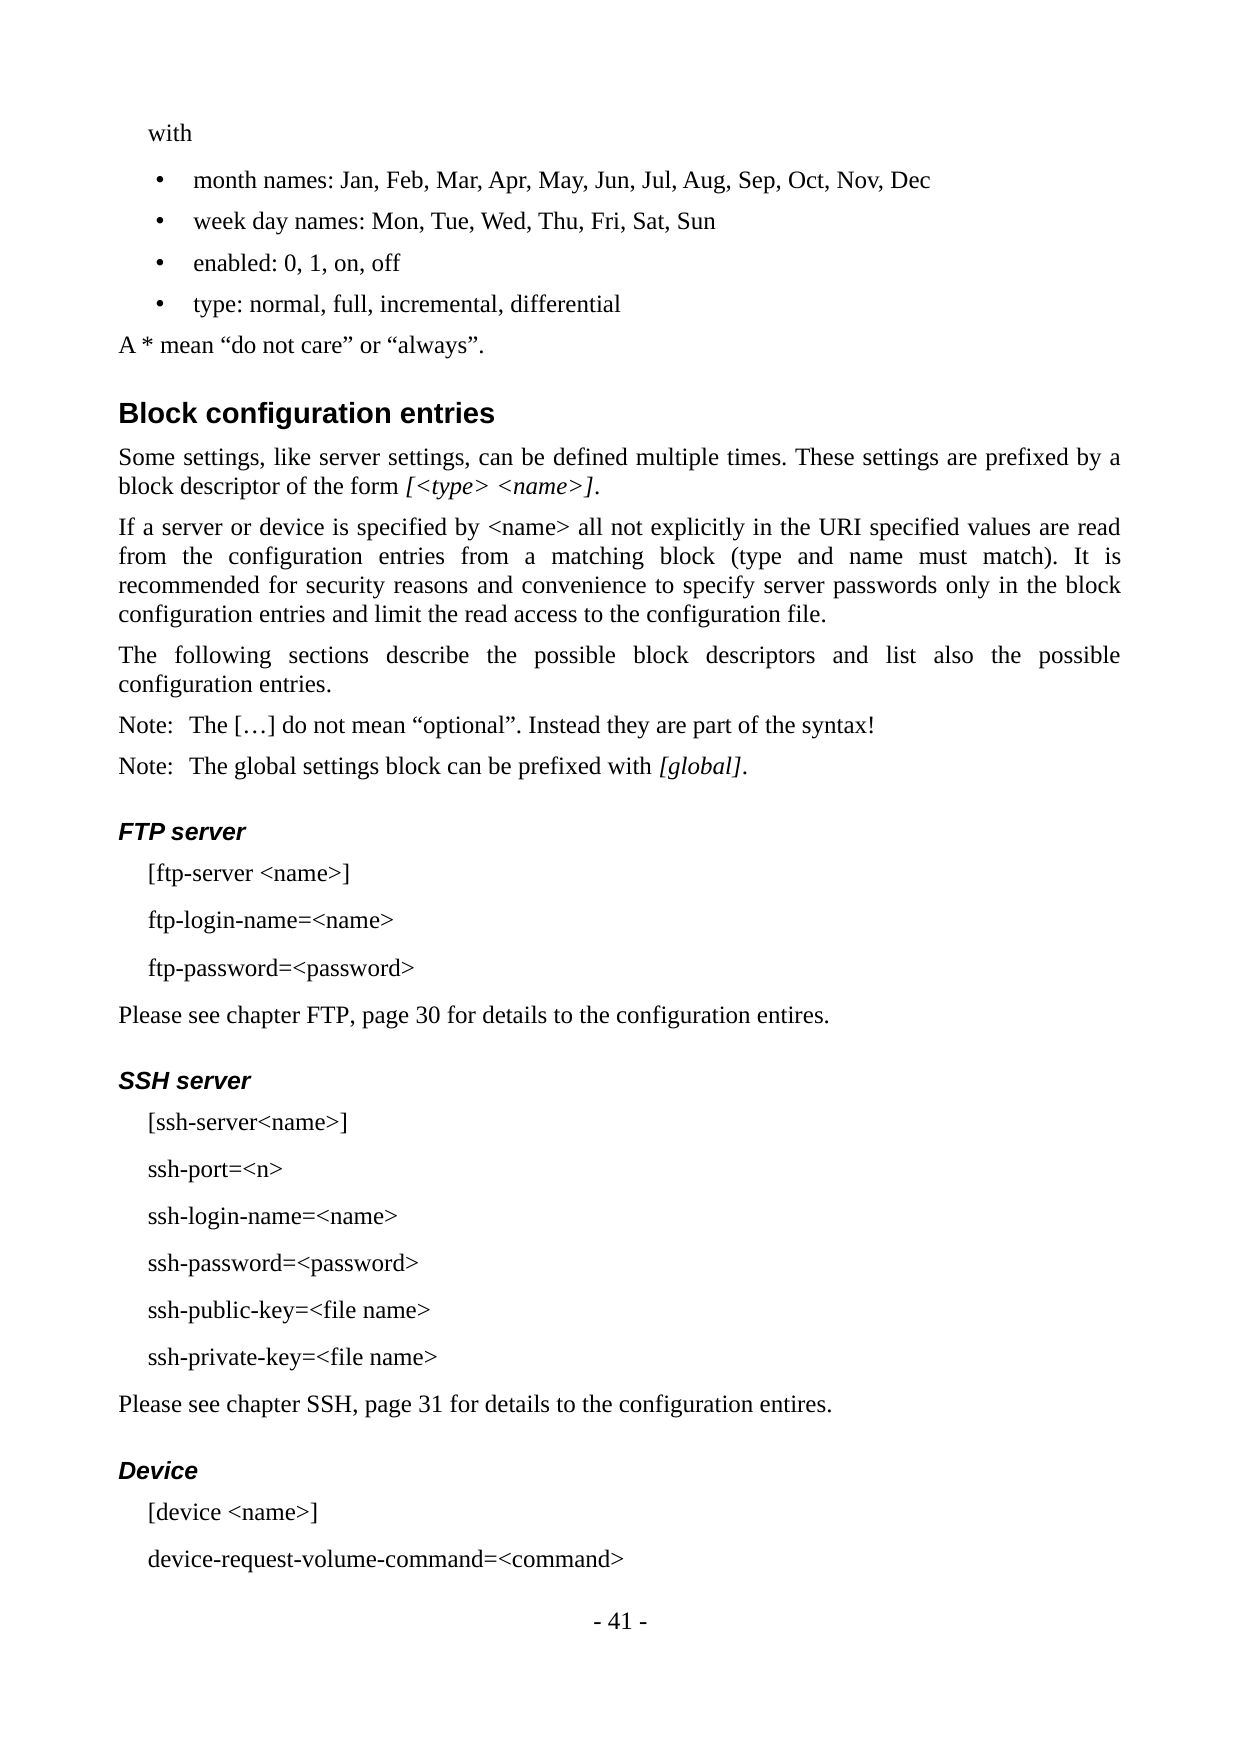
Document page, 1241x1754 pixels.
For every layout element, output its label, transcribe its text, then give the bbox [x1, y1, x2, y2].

text Note: The […] do not mean “optional”. Instead they are part of the syntax! [118, 710, 1122, 739]
list type: normal, full, incremental, differential [156, 289, 1122, 318]
list month names: Jan, Feb, Mar, Apr, May, Jun, Jul, Aug, Sep, Oct, Nov, Dec [156, 165, 1122, 194]
list week day names: Mon, Tue, Wed, Thu, Fri, Sat, Sun [156, 206, 1122, 235]
text ftp-login-name=<name> [148, 906, 1122, 934]
text ssh-login-name=<name> [148, 1201, 1122, 1230]
subtitle Block configuration entries [118, 396, 1122, 430]
text A * mean “do not care” or “always”. [118, 330, 1122, 359]
text Please see chapter FTP, page 30 for details to the configuration entires. [118, 1000, 1122, 1028]
text ftp-password=<password> [148, 953, 1122, 981]
text [device <name>] [148, 1497, 1122, 1526]
text device-request-volume-command=<command> [148, 1544, 1122, 1573]
text ssh-port=<n> [148, 1154, 1122, 1183]
text The following sections describe the possible block descriptors and list also the possible configuration entries. [118, 640, 1122, 697]
list enabled: 0, 1, on, off [156, 248, 1122, 276]
text Please see chapter SSH, page 31 for details to the configuration entires. [118, 1389, 1122, 1418]
subtitle Device [118, 1456, 1122, 1484]
text If a server or device is specified by <name> all not explicitly in the URI specified values are read from the configuration entries from a matching block (type and name must match). It is recommended for security reasons and convenience to specify server passwords only in the block configuration entries and limit the read access to the configuration file. [118, 512, 1122, 627]
text Some settings, like server settings, can be defined multiple times. These settings are prefixed by a block descriptor of the form [<type> <name>]. [118, 442, 1122, 500]
subtitle SSH server [118, 1066, 1122, 1094]
text [ssh-server<name>] [148, 1107, 1122, 1136]
text ssh-password=<password> [148, 1248, 1122, 1277]
text [ftp-server <name>] [148, 858, 1122, 887]
text with [148, 118, 1122, 147]
text ssh-private-key=<file name> [148, 1342, 1122, 1371]
text Note: The global settings block can be prefixed with [global]. [118, 751, 1122, 780]
subtitle FTP server [118, 817, 1122, 846]
text ssh-public-key=<file name> [148, 1295, 1122, 1324]
